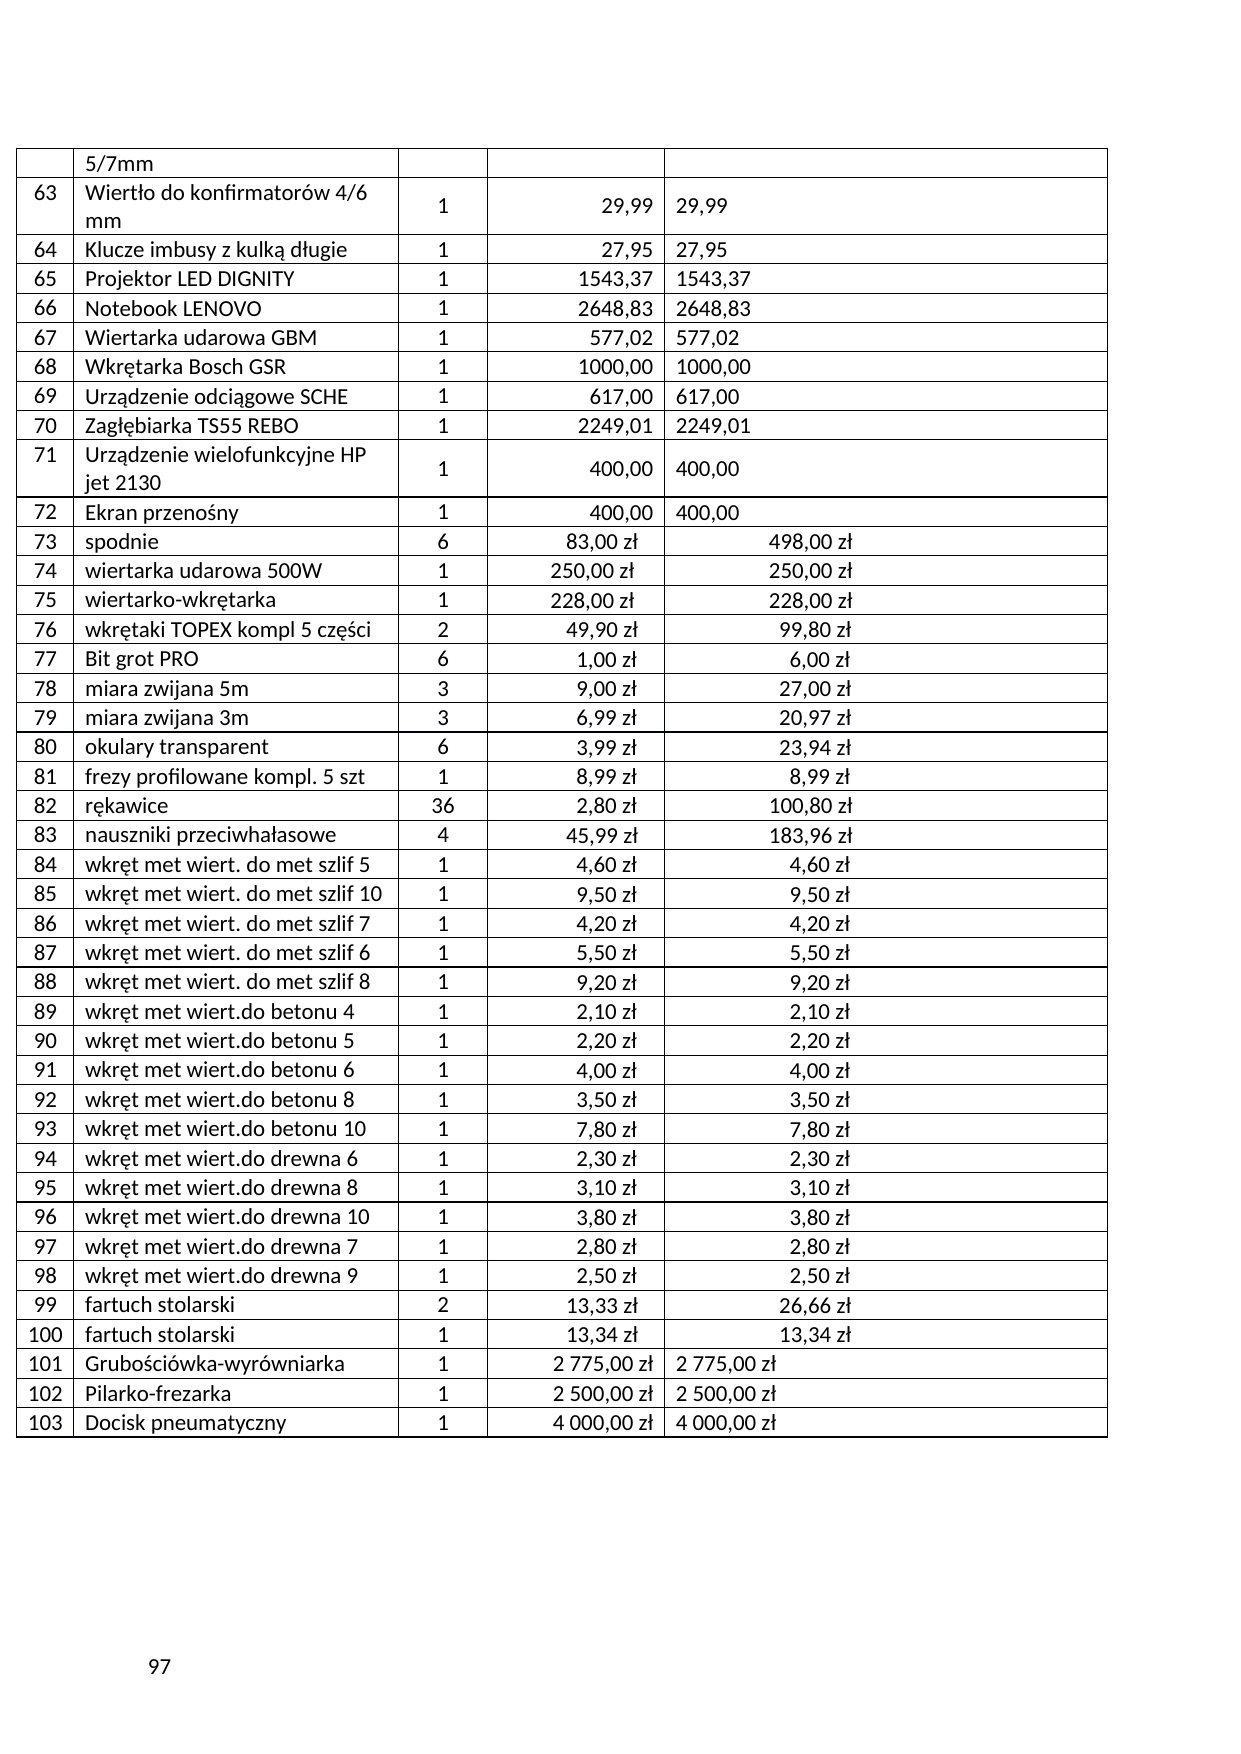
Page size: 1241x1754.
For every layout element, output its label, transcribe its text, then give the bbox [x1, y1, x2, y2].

table_cell 400,00 [665, 498, 1107, 526]
table_cell 1 [399, 235, 487, 263]
table_cell 49,90 zł [488, 615, 664, 643]
table_cell 4,60 zł [488, 850, 664, 878]
table_cell 88 [17, 968, 73, 996]
table_cell 1 [399, 1232, 487, 1260]
table_cell 64 [17, 235, 73, 263]
table_cell 29,99 [488, 178, 664, 234]
table_cell 1 [399, 938, 487, 966]
table_cell 1 [399, 178, 487, 234]
table_cell wkręt met wiert.do betonu 10 [74, 1114, 398, 1143]
table_cell 2 500,00 zł [665, 1379, 1107, 1407]
table_cell wkręt met wiert. do met szlif 10 [74, 879, 398, 908]
table_cell 94 [17, 1144, 73, 1172]
table_cell 7,80 zł [665, 1114, 1107, 1143]
table_cell 2249,01 [488, 411, 664, 439]
table_cell 2 [399, 1291, 487, 1319]
table_cell 1 [399, 1379, 487, 1407]
table_cell 103 [17, 1408, 73, 1436]
table_cell 27,95 [488, 235, 664, 263]
table_cell Bit grot PRO [74, 644, 398, 673]
table_cell Notebook LENOVO [74, 294, 398, 322]
table_cell 68 [17, 352, 73, 381]
table_cell wkręt met wiert. do met szlif 7 [74, 909, 398, 937]
table_cell 3,80 zł [488, 1203, 664, 1231]
table_cell 26,66 zł [665, 1291, 1107, 1319]
table_cell 77 [17, 644, 73, 673]
table_cell 101 [17, 1349, 73, 1378]
table_cell 13,33 zł [488, 1291, 664, 1319]
table_cell wiertarka udarowa 500W [74, 556, 398, 584]
table_cell 1 [399, 264, 487, 292]
table_cell 70 [17, 411, 73, 439]
table_cell 1 [399, 1349, 487, 1378]
table_cell 27,95 [665, 235, 1107, 263]
table_cell wkręt met wiert.do betonu 5 [74, 1026, 398, 1054]
table_cell miara zwijana 3m [74, 703, 398, 731]
table_cell 93 [17, 1114, 73, 1143]
table_cell 100,80 zł [665, 791, 1107, 819]
table_cell 102 [17, 1379, 73, 1407]
table_cell 99 [17, 1291, 73, 1319]
table_cell 81 [17, 762, 73, 790]
table_cell Grubościówka-wyrówniarka [74, 1349, 398, 1378]
table_cell 1 [399, 382, 487, 410]
table_cell 72 [17, 498, 73, 526]
table_cell 1 [399, 968, 487, 996]
table_cell 2 500,00 zł [488, 1379, 664, 1407]
table_cell 3,99 zł [488, 733, 664, 761]
table_cell Urządzenie wielofunkcyjne HP jet 2130 [74, 440, 398, 496]
table_cell 86 [17, 909, 73, 937]
table_cell 1 [399, 323, 487, 351]
table_cell 23,94 zł [665, 733, 1107, 761]
table_cell 183,96 zł [665, 821, 1107, 849]
table_cell fartuch stolarski [74, 1291, 398, 1319]
table_cell 2,50 zł [488, 1261, 664, 1289]
table_cell 2,10 zł [665, 997, 1107, 1025]
table_cell 3,10 zł [665, 1173, 1107, 1201]
table_cell 1 [399, 1114, 487, 1143]
table_cell 6 [399, 527, 487, 555]
table_cell wkręt met wiert.do drewna 10 [74, 1203, 398, 1231]
table_cell 2648,83 [488, 294, 664, 322]
table_cell 250,00 zł [665, 556, 1107, 584]
table_cell 89 [17, 997, 73, 1025]
table_cell 97 [17, 1232, 73, 1260]
table_cell 2,50 zł [665, 1261, 1107, 1289]
table_cell 1 [399, 850, 487, 878]
table_cell 1 [399, 1056, 487, 1084]
table_cell 1 [399, 1085, 487, 1113]
table_cell 1543,37 [665, 264, 1107, 292]
table_cell 1000,00 [665, 352, 1107, 381]
table_cell spodnie [74, 527, 398, 555]
table_cell 4 000,00 zł [488, 1408, 664, 1436]
table_cell 4,60 zł [665, 850, 1107, 878]
table_cell 95 [17, 1173, 73, 1201]
table_cell 4,00 zł [488, 1056, 664, 1084]
table_cell 577,02 [488, 323, 664, 351]
table_cell 2648,83 [665, 294, 1107, 322]
table_cell 45,99 zł [488, 821, 664, 849]
table_cell 1 [399, 294, 487, 322]
table_cell 20,97 zł [665, 703, 1107, 731]
table_cell 1 [399, 411, 487, 439]
table_cell 1 [399, 586, 487, 614]
table_cell frezy profilowane kompl. 5 szt [74, 762, 398, 790]
table_cell wkręt met wiert.do drewna 7 [74, 1232, 398, 1260]
table_cell 9,50 zł [488, 879, 664, 908]
table_cell 79 [17, 703, 73, 731]
table_cell 65 [17, 264, 73, 292]
table_cell 84 [17, 850, 73, 878]
table_cell 36 [399, 791, 487, 819]
table_cell 2,20 zł [665, 1026, 1107, 1054]
table_cell 82 [17, 791, 73, 819]
table_cell 27,00 zł [665, 674, 1107, 702]
table_cell Urządzenie odciągowe SCHE [74, 382, 398, 410]
table_cell 2 775,00 zł [665, 1349, 1107, 1378]
table_cell 3 [399, 674, 487, 702]
table_cell 66 [17, 294, 73, 322]
table_cell 83,00 zł [488, 527, 664, 555]
table_cell 250,00 zł [488, 556, 664, 584]
table_cell 6,99 zł [488, 703, 664, 731]
table_cell 100 [17, 1320, 73, 1348]
table_cell wkręt met wiert.do betonu 4 [74, 997, 398, 1025]
table_cell 400,00 [488, 498, 664, 526]
table_cell wkręt met wiert. do met szlif 5 [74, 850, 398, 878]
table_cell fartuch stolarski [74, 1320, 398, 1348]
table_cell 5,50 zł [665, 938, 1107, 966]
table_cell 2249,01 [665, 411, 1107, 439]
table_cell 617,00 [488, 382, 664, 410]
table_cell 228,00 zł [488, 586, 664, 614]
table_cell 1 [399, 556, 487, 584]
table_cell 1 [399, 352, 487, 381]
table_cell 1 [399, 1144, 487, 1172]
table_cell 1 [399, 1261, 487, 1289]
table_cell 1 [399, 1320, 487, 1348]
table_cell 2,80 zł [665, 1232, 1107, 1260]
table_cell 1 [399, 1203, 487, 1231]
table_cell 80 [17, 733, 73, 761]
table_cell Ekran przenośny [74, 498, 398, 526]
table_cell 4,20 zł [665, 909, 1107, 937]
table_cell 98 [17, 1261, 73, 1289]
table_cell 1,00 zł [488, 644, 664, 673]
table_cell Zagłębiarka TS55 REBO [74, 411, 398, 439]
table_cell 8,99 zł [488, 762, 664, 790]
table_cell nauszniki przeciwhałasowe [74, 821, 398, 849]
table_cell 2,80 zł [488, 1232, 664, 1260]
table_cell 75 [17, 586, 73, 614]
table_cell 9,50 zł [665, 879, 1107, 908]
table_cell 13,34 zł [488, 1320, 664, 1348]
table_cell 3,10 zł [488, 1173, 664, 1201]
table_cell 63 [17, 178, 73, 234]
table_cell 3 [399, 703, 487, 731]
table_cell Wkrętarka Bosch GSR [74, 352, 398, 381]
table_cell 1 [399, 1173, 487, 1201]
table_cell wkręt met wiert.do drewna 8 [74, 1173, 398, 1201]
table_cell wiertarko-wkrętarka [74, 586, 398, 614]
table_cell 99,80 zł [665, 615, 1107, 643]
table_cell 1 [399, 909, 487, 937]
table_cell 6,00 zł [665, 644, 1107, 673]
table_cell 4,20 zł [488, 909, 664, 937]
table_cell 1 [399, 997, 487, 1025]
table_cell [488, 149, 664, 177]
table_cell 577,02 [665, 323, 1107, 351]
table_cell wkręt met wiert. do met szlif 6 [74, 938, 398, 966]
table_cell wkręt met wiert. do met szlif 8 [74, 968, 398, 996]
table_cell [399, 149, 487, 177]
table_cell 5/7mm [74, 149, 398, 177]
table_cell 96 [17, 1203, 73, 1231]
table_cell 78 [17, 674, 73, 702]
table_cell Projektor LED DIGNITY [74, 264, 398, 292]
table_cell 83 [17, 821, 73, 849]
table_cell Wiertło do konfirmatorów 4/6 mm [74, 178, 398, 234]
table_cell 2 [399, 615, 487, 643]
table_cell 76 [17, 615, 73, 643]
table_cell 71 [17, 440, 73, 496]
table_cell 617,00 [665, 382, 1107, 410]
table_cell 5,50 zł [488, 938, 664, 966]
table_cell wkręt met wiert.do drewna 9 [74, 1261, 398, 1289]
table_cell 8,99 zł [665, 762, 1107, 790]
table_cell 4 [399, 821, 487, 849]
table_cell 2,80 zł [488, 791, 664, 819]
table_cell 13,34 zł [665, 1320, 1107, 1348]
table_cell 67 [17, 323, 73, 351]
table_cell 90 [17, 1026, 73, 1054]
table_cell 1000,00 [488, 352, 664, 381]
table_cell 3,50 zł [665, 1085, 1107, 1113]
table_cell 2,30 zł [665, 1144, 1107, 1172]
table_cell 400,00 [488, 440, 664, 496]
table_cell [17, 149, 73, 177]
table_cell 2,20 zł [488, 1026, 664, 1054]
table_cell 3,80 zł [665, 1203, 1107, 1231]
table_cell 6 [399, 644, 487, 673]
table_cell 7,80 zł [488, 1114, 664, 1143]
table_cell [665, 149, 1107, 177]
table_cell 228,00 zł [665, 586, 1107, 614]
table_cell 91 [17, 1056, 73, 1084]
table_cell Wiertarka udarowa GBM [74, 323, 398, 351]
table_cell okulary transparent [74, 733, 398, 761]
table_cell wkręt met wiert.do betonu 6 [74, 1056, 398, 1084]
table_cell 73 [17, 527, 73, 555]
table_cell 3,50 zł [488, 1085, 664, 1113]
table_cell 6 [399, 733, 487, 761]
table_cell 1 [399, 879, 487, 908]
table_cell 9,20 zł [488, 968, 664, 996]
table_cell Klucze imbusy z kulką długie [74, 235, 398, 263]
table_cell 4 000,00 zł [665, 1408, 1107, 1436]
table_cell 92 [17, 1085, 73, 1113]
table_cell 1 [399, 762, 487, 790]
table_cell 9,00 zł [488, 674, 664, 702]
table_cell miara zwijana 5m [74, 674, 398, 702]
table_cell 400,00 [665, 440, 1107, 496]
table_cell 74 [17, 556, 73, 584]
table_cell wkręt met wiert.do drewna 6 [74, 1144, 398, 1172]
table_cell 85 [17, 879, 73, 908]
table_cell 2,30 zł [488, 1144, 664, 1172]
table_cell 498,00 zł [665, 527, 1107, 555]
table_cell 1 [399, 498, 487, 526]
table_cell Pilarko-frezarka [74, 1379, 398, 1407]
table_cell 2,10 zł [488, 997, 664, 1025]
table_cell 69 [17, 382, 73, 410]
table_cell 4,00 zł [665, 1056, 1107, 1084]
table_cell 1 [399, 1026, 487, 1054]
table_cell rękawice [74, 791, 398, 819]
table_cell 1543,37 [488, 264, 664, 292]
table_cell wkrętaki TOPEX kompl 5 części [74, 615, 398, 643]
table_cell 87 [17, 938, 73, 966]
table_cell 1 [399, 1408, 487, 1436]
table_cell 29,99 [665, 178, 1107, 234]
table_cell 1 [399, 440, 487, 496]
table_cell 2 775,00 zł [488, 1349, 664, 1378]
table_cell 9,20 zł [665, 968, 1107, 996]
table_cell Docisk pneumatyczny [74, 1408, 398, 1436]
table_cell wkręt met wiert.do betonu 8 [74, 1085, 398, 1113]
